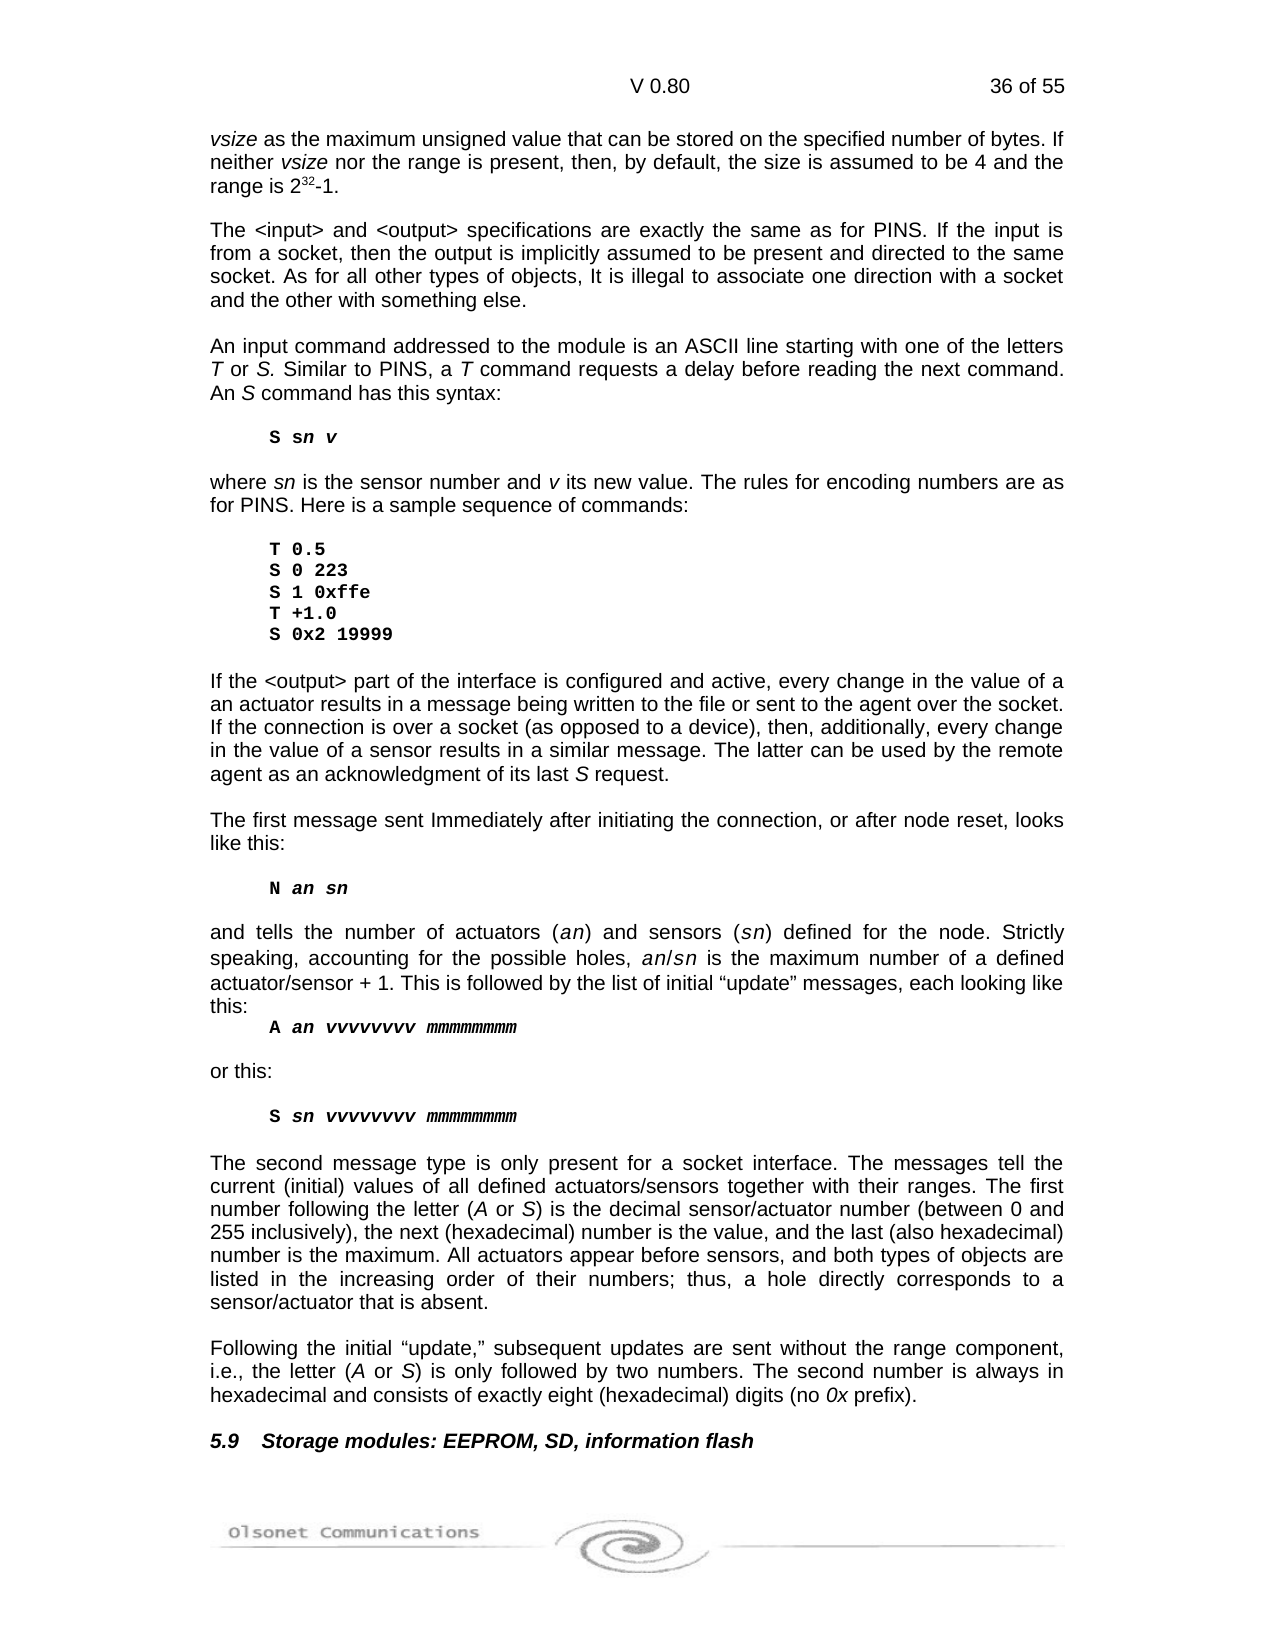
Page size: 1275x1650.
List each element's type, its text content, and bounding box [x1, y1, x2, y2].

text S 0x2 19999 [269, 625, 1065, 646]
text T +1.0 [269, 604, 1065, 625]
text and tells the number of actuators (an) and sensors (sn) defined for the node. Strictly speaking, accounting for the possible holes, an/sn is the maximum number of a defined actuator/sensor + 1. This is followed by the list of initial “update” messages, each looking like this: [210, 921, 1065, 1018]
text If the <output> part of the interface is configured and active, every change in the value of a an actuator results in a message being written to the file or sent to the agent over the socket. If the connection is over a socket (as opposed to a device), then, additionally, every change in the value of a sensor results in a similar message. The latter can be used by the remote agent as an acknowledgment of its last S request. [210, 669, 1065, 786]
subtitle Storage modules: EEPROM, SD, information flash [210, 1430, 1065, 1453]
picture [210, 1504, 1065, 1596]
text Following the initial “update,” subsequent updates are sent without the range component, i.e., the letter (A or S) is only followed by two numbers. The second number is always in hexadecimal and consists of exactly eight (hexadecimal) digits (no 0x prefix). [210, 1337, 1065, 1407]
text The second message type is only present for a socket interface. The messages tell the current (initial) values of all defined actuators/sensors together with their ranges. The first number following the letter (A or S) is the decimal sensor/actuator number (between 0 and 255 inclusively), the next (hexadecimal) number is the value, and the last (also hexadecimal) number is the maximum. All actuators appear before sensors, and both types of objects are listed in the increasing order of their numbers; thus, a hole directly corresponds to a sensor/actuator that is absent. [210, 1151, 1065, 1314]
text S 1 0xffe [269, 582, 1065, 604]
text An input command addressed to the module is an ASCII line starting with one of the letters T or S. Similar to PINS, a T command requests a delay before reading the next command. An S command has this syntax: [210, 335, 1065, 404]
text N an sn [269, 878, 1065, 900]
text S sn v [269, 428, 1065, 449]
text S sn vvvvvvvv mmmmmmmm [269, 1107, 1065, 1128]
text A an vvvvvvvv mmmmmmmm [269, 1018, 1065, 1039]
text S 0 223 [269, 561, 1065, 582]
text T 0.5 [269, 540, 1065, 561]
text where sn is the sensor number and v its new value. The rules for encoding numbers are as for PINS. Here is a sample sequence of commands: [210, 470, 1065, 517]
text The <input> and <output> specifications are exactly the same as for PINS. If the input is from a socket, then the output is implicitly assumed to be present and directed to the same socket. As for all other types of objects, It is illegal to associate one direction with a socket and the other with something else. [210, 219, 1065, 312]
text or this: [210, 1060, 1065, 1083]
text vsize as the maximum unsigned value that can be stored on the specified number of bytes. If neither vsize nor the range is present, then, by default, the size is assumed to be 4 and the range is 232-1. [210, 128, 1065, 197]
text The first message sent Immediately after initiating the connection, or after node reset, looks like this: [210, 809, 1065, 855]
